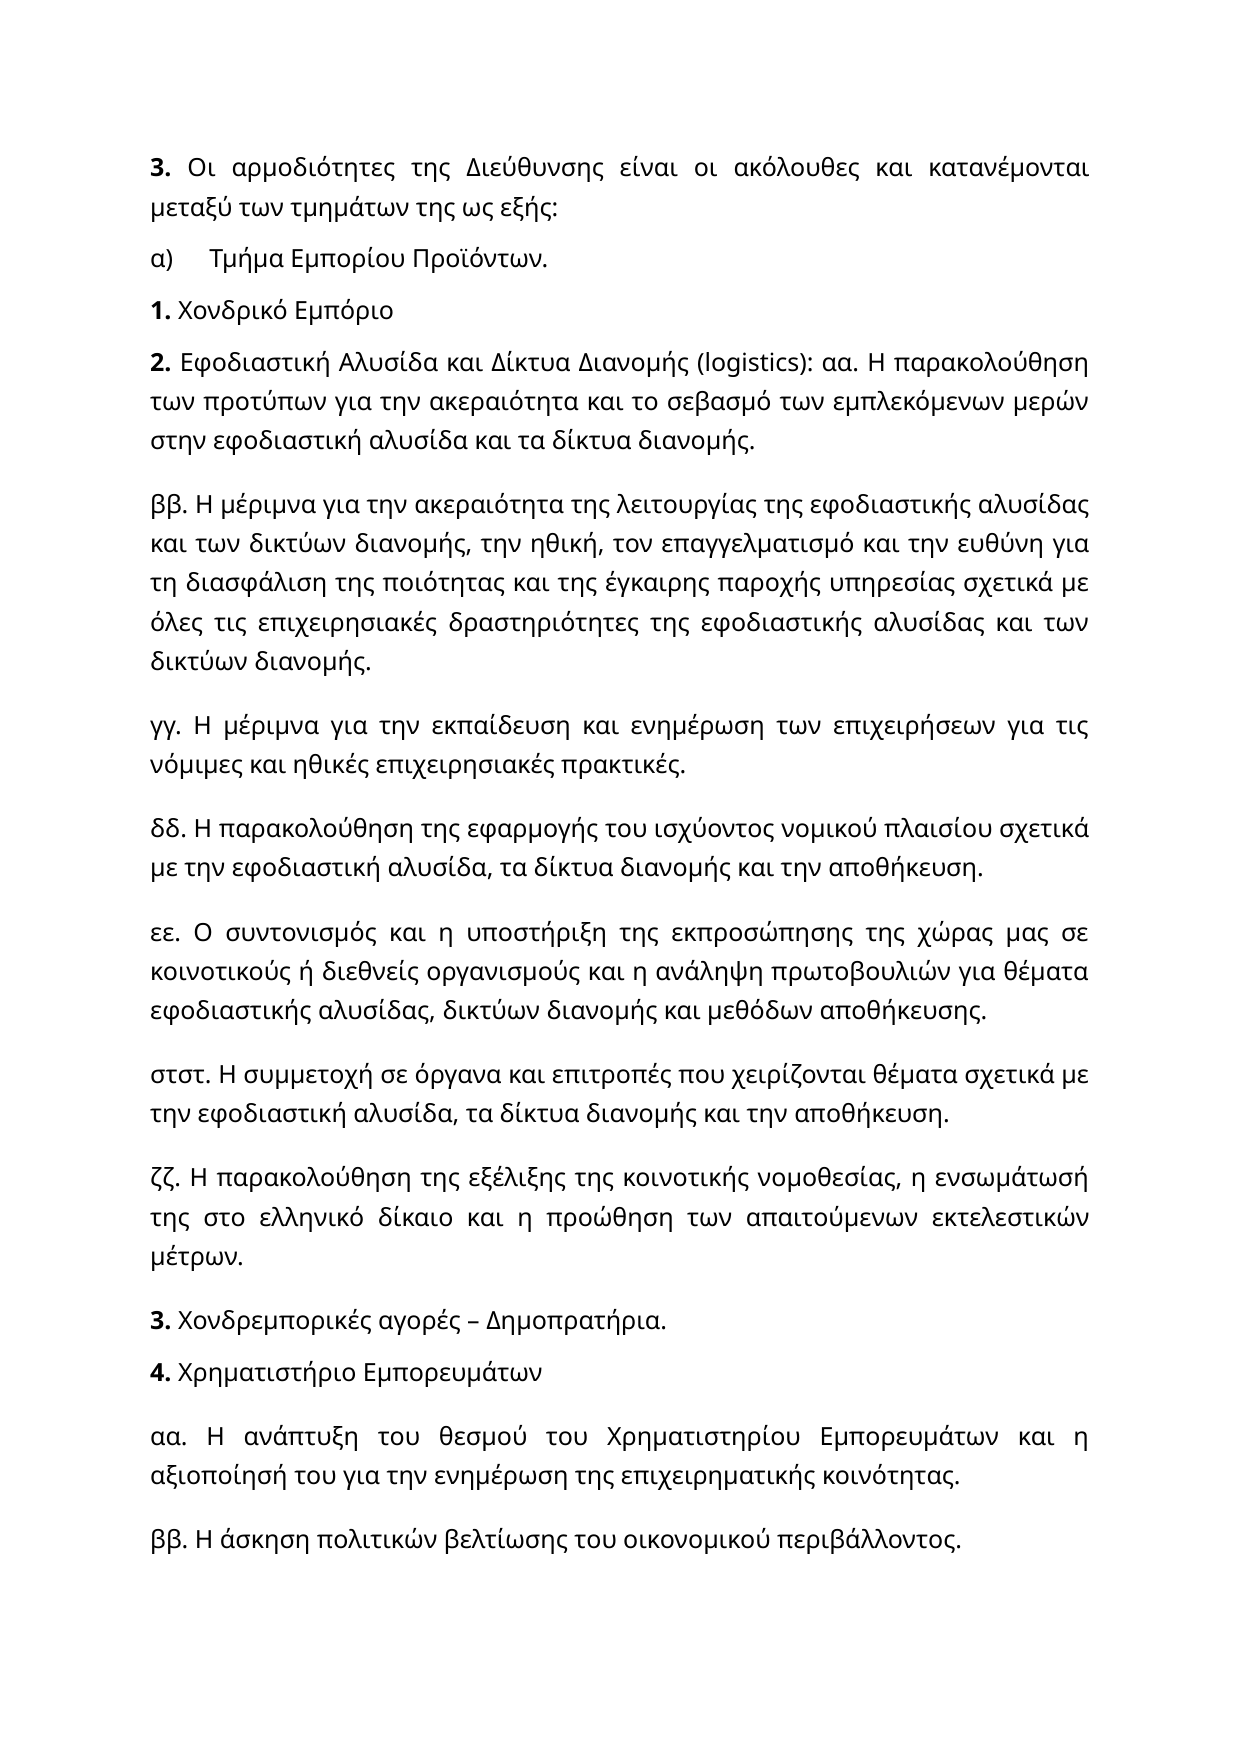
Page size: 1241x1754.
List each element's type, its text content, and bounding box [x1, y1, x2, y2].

text αα. Η ανάπτυξη του θεσμού του Χρηματιστηρίου Εμπορευμάτων και η αξιοποίησή του για την ενημέρωση της επιχειρηματικής κοινότητας. [150, 1418, 1090, 1492]
text γγ. Η μέριμνα για την εκπαίδευση και ενημέρωση των επιχειρήσεων για τις νόμιμες και ηθικές επιχειρησιακές πρακτικές. [150, 707, 1090, 781]
text 1. Χονδρικό Εμπόριο [150, 292, 1090, 327]
text 3. Οι αρμοδιότητες της Διεύθυνσης είναι οι ακόλουθες και κατανέμονται μεταξύ των τμημάτων της ως εξής: [150, 150, 1090, 223]
text ββ. Η μέριμνα για την ακεραιότητα της λειτουργίας της εφοδιαστικής αλυσίδας και των δικτύων διανομής, την ηθική, τον επαγγελματισμό και την ευθύνη για τη διασφάλιση της ποιότητας και της έγκαιρης παροχής υπηρεσίας σχετικά με όλες τις επιχειρησιακές δραστηριότητες της εφοδιαστικής αλυσίδας και των δικτύων διανομής. [150, 487, 1090, 677]
text ββ. Η άσκηση πολιτικών βελτίωσης του οικονομικού περιβάλλοντος. [150, 1522, 1090, 1556]
text 3. Χονδρεμπορικές αγορές – Δημοπρατήρια. [150, 1302, 1090, 1337]
list α) Τμήμα Εμπορίου Προϊόντων. [150, 241, 1090, 275]
text στστ. Η συμμετοχή σε όργανα και επιτροπές που χειρίζονται θέματα σχετικά με την εφοδιαστική αλυσίδα, τα δίκτυα διανομής και την αποθήκευση. [150, 1057, 1090, 1130]
text εε. Ο συντονισμός και η υποστήριξη της εκπροσώπησης της χώρας μας σε κοινοτικούς ή διεθνείς οργανισμούς και η ανάληψη πρωτοβουλιών για θέματα εφοδιαστικής αλυσίδας, δικτύων διανομής και μεθόδων αποθήκευσης. [150, 914, 1090, 1027]
text 2. Εφοδιαστική Αλυσίδα και Δίκτυα Διανομής (logistics): αα. Η παρακολούθηση των προτύπων για την ακεραιότητα και το σεβασμό των εμπλεκόμενων μερών στην εφοδιαστική αλυσίδα και τα δίκτυα διανομής. [150, 344, 1090, 457]
text ζζ. Η παρακολούθηση της εξέλιξης της κοινοτικής νομοθεσίας, η ενσωμάτωσή της στο ελληνικό δίκαιο και η προώθηση των απαιτούμενων εκτελεστικών μέτρων. [150, 1160, 1090, 1272]
text δδ. Η παρακολούθηση της εφαρμογής του ισχύοντος νομικού πλαισίου σχετικά με την εφοδιαστική αλυσίδα, τα δίκτυα διανομής και την αποθήκευση. [150, 811, 1090, 884]
text 4. Χρηματιστήριο Εμπορευμάτων [150, 1354, 1090, 1388]
